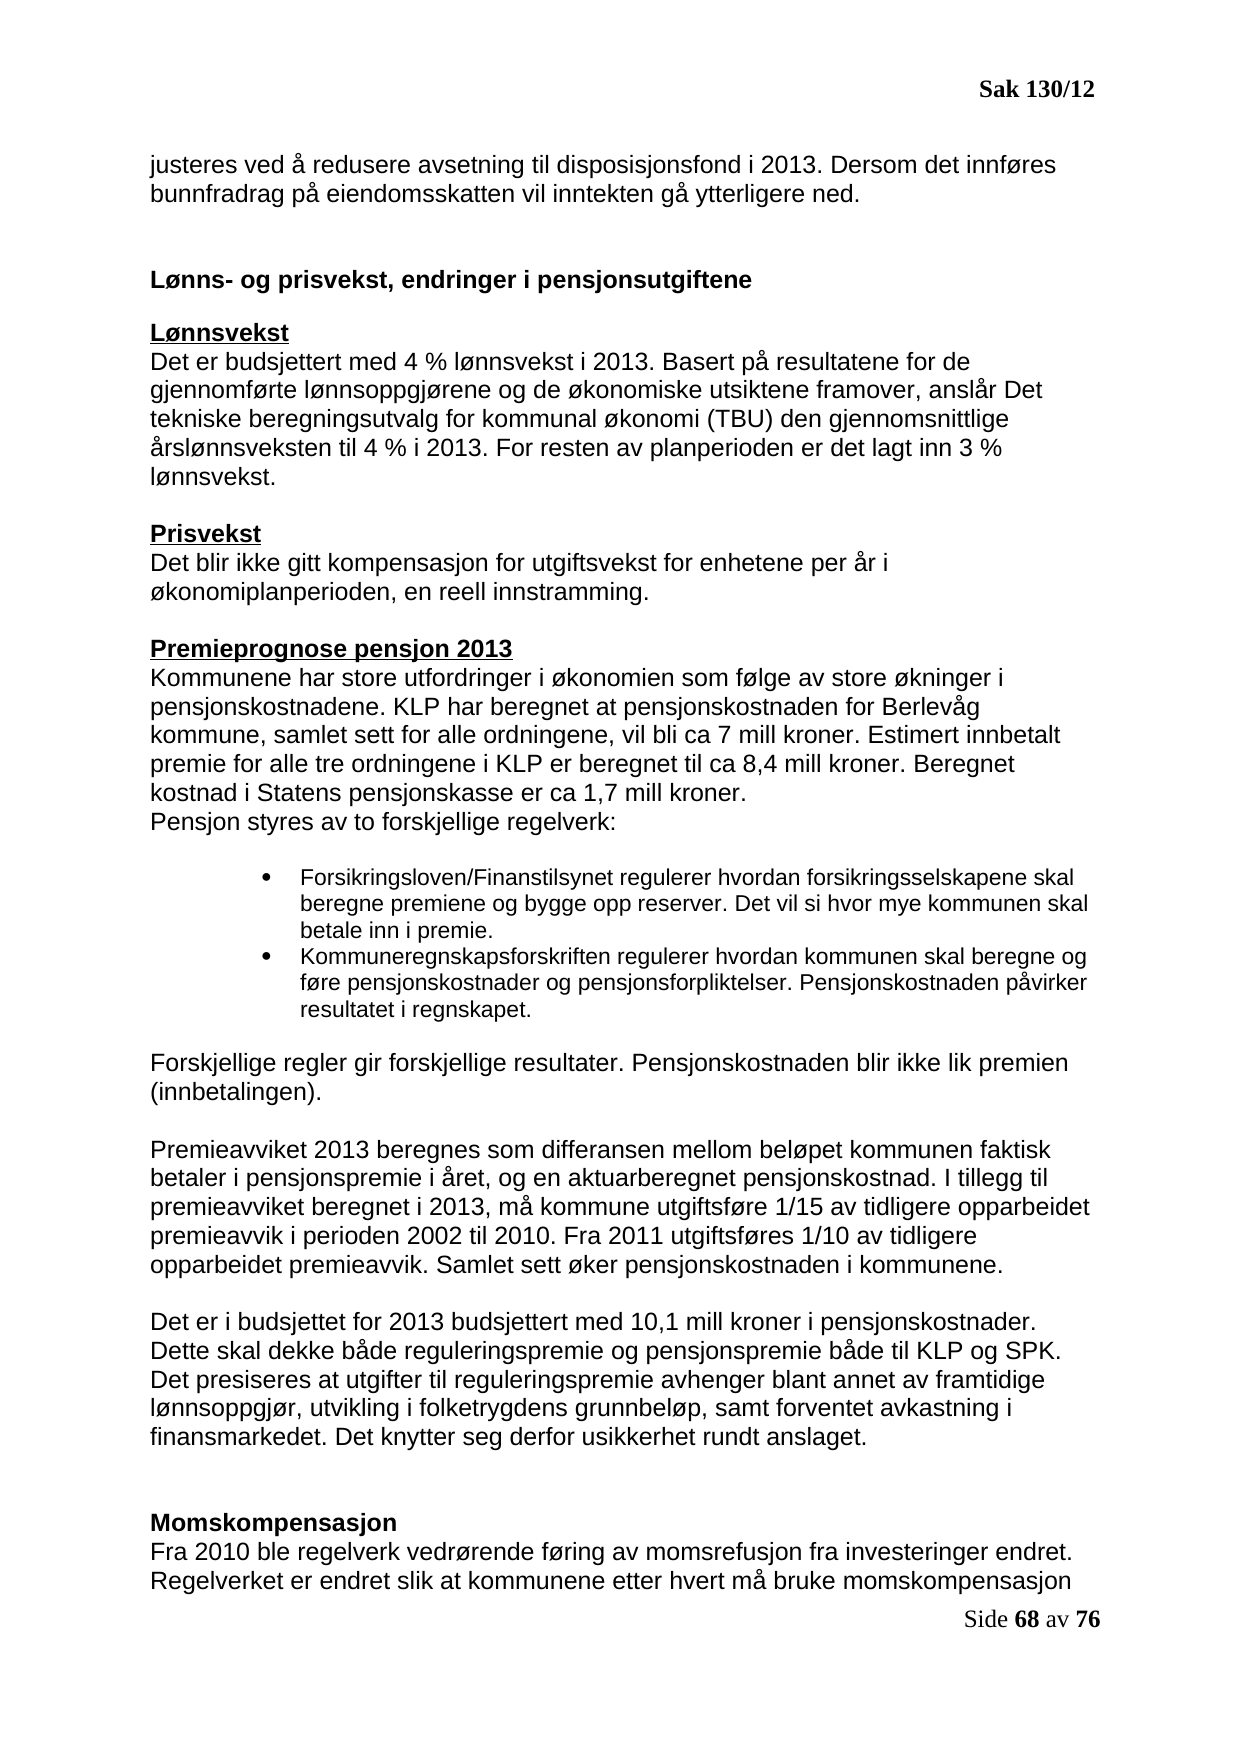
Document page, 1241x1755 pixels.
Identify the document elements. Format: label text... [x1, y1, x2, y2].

list Kommuneregnskapsforskriften regulerer hvordan kommunen skal beregne og føre pensjonskostnader og pensjonsforpliktelser. Pensjonskostnaden påvirker resultatet i regnskapet. [262, 943, 1100, 1022]
list Forsikringsloven/Finanstilsynet regulerer hvordan forsikringsselskapene skal beregne premiene og bygge opp reserver. Det vil si hvor mye kommunen skal betale inn i premie. [262, 864, 1100, 943]
text Det er budsjettert med 4 % lønnsvekst i 2013. Basert på resultatene for de gjennomførte lønnsoppgjørene og de økonomiske utsiktene framover, anslår Det tekniske beregningsutvalg for kommunal økonomi (TBU) den gjennomsnittlige årslønnsveksten til 4 % i 2013. For resten av planperioden er det lagt inn 3 % lønnsvekst. [150, 346, 1100, 490]
text Lønns- og prisvekst, endringer i pensjonsutgiftene [150, 265, 1100, 294]
text Det er i budsjettet for 2013 budsjettert med 10,1 mill kroner i pensjonskostnader. Dette skal dekke både reguleringspremie og pensjonspremie både til KLP og SPK. Det presiseres at utgifter til reguleringspremie avhenger blant annet av framtidige lønnsoppgjør, utvikling i folketrygdens grunnbeløp, samt forventet avkastning i finansmarkedet. Det knytter seg derfor usikkerhet rundt anslaget. [150, 1307, 1100, 1451]
text Fra 2010 ble regelverk vedrørende føring av momsrefusjon fra investeringer endret. Regelverket er endret slik at kommunene etter hvert må bruke momskompensasjon [150, 1537, 1100, 1595]
text Momskompensasjon [150, 1508, 1100, 1537]
text Premieavviket 2013 beregnes som differansen mellom beløpet kommunen faktisk betaler i pensjonspremie i året, og en aktuarberegnet pensjonskostnad. I tillegg til premieavviket beregnet i 2013, må kommune utgiftsføre 1/15 av tidligere opparbeidet premieavvik i perioden 2002 til 2010. Fra 2011 utgiftsføres 1/10 av tidligere opparbeidet premieavvik. Samlet sett øker pensjonskostnaden i kommunene. [150, 1135, 1100, 1278]
text Lønnsvekst [150, 318, 1100, 346]
text justeres ved å redusere avsetning til disposisjonsfond i 2013. Dersom det innføres bunnfradrag på eiendomsskatten vil inntekten gå ytterligere ned. [150, 150, 1100, 207]
text Forskjellige regler gir forskjellige resultater. Pensjonskostnaden blir ikke lik premien (innbetalingen). [150, 1048, 1100, 1106]
text Premieprognose pensjon 2013 [150, 634, 1100, 663]
text Kommunene har store utfordringer i økonomien som følge av store økninger i pensjonskostnadene. KLP har beregnet at pensjonskostnaden for Berlevåg kommune, samlet sett for alle ordningene, vil bli ca 7 mill kroner. Estimert innbetalt premie for alle tre ordningene i KLP er beregnet til ca 8,4 mill kroner. Beregnet kostnad i Statens pensjonskasse er ca 1,7 mill kroner. [150, 663, 1100, 806]
text Prisvekst [150, 519, 1100, 548]
text Det blir ikke gitt kompensasjon for utgiftsvekst for enhetene per år i økonomiplanperioden, en reell innstramming. [150, 548, 1100, 605]
text Pensjon styres av to forskjellige regelverk: [150, 806, 1100, 835]
